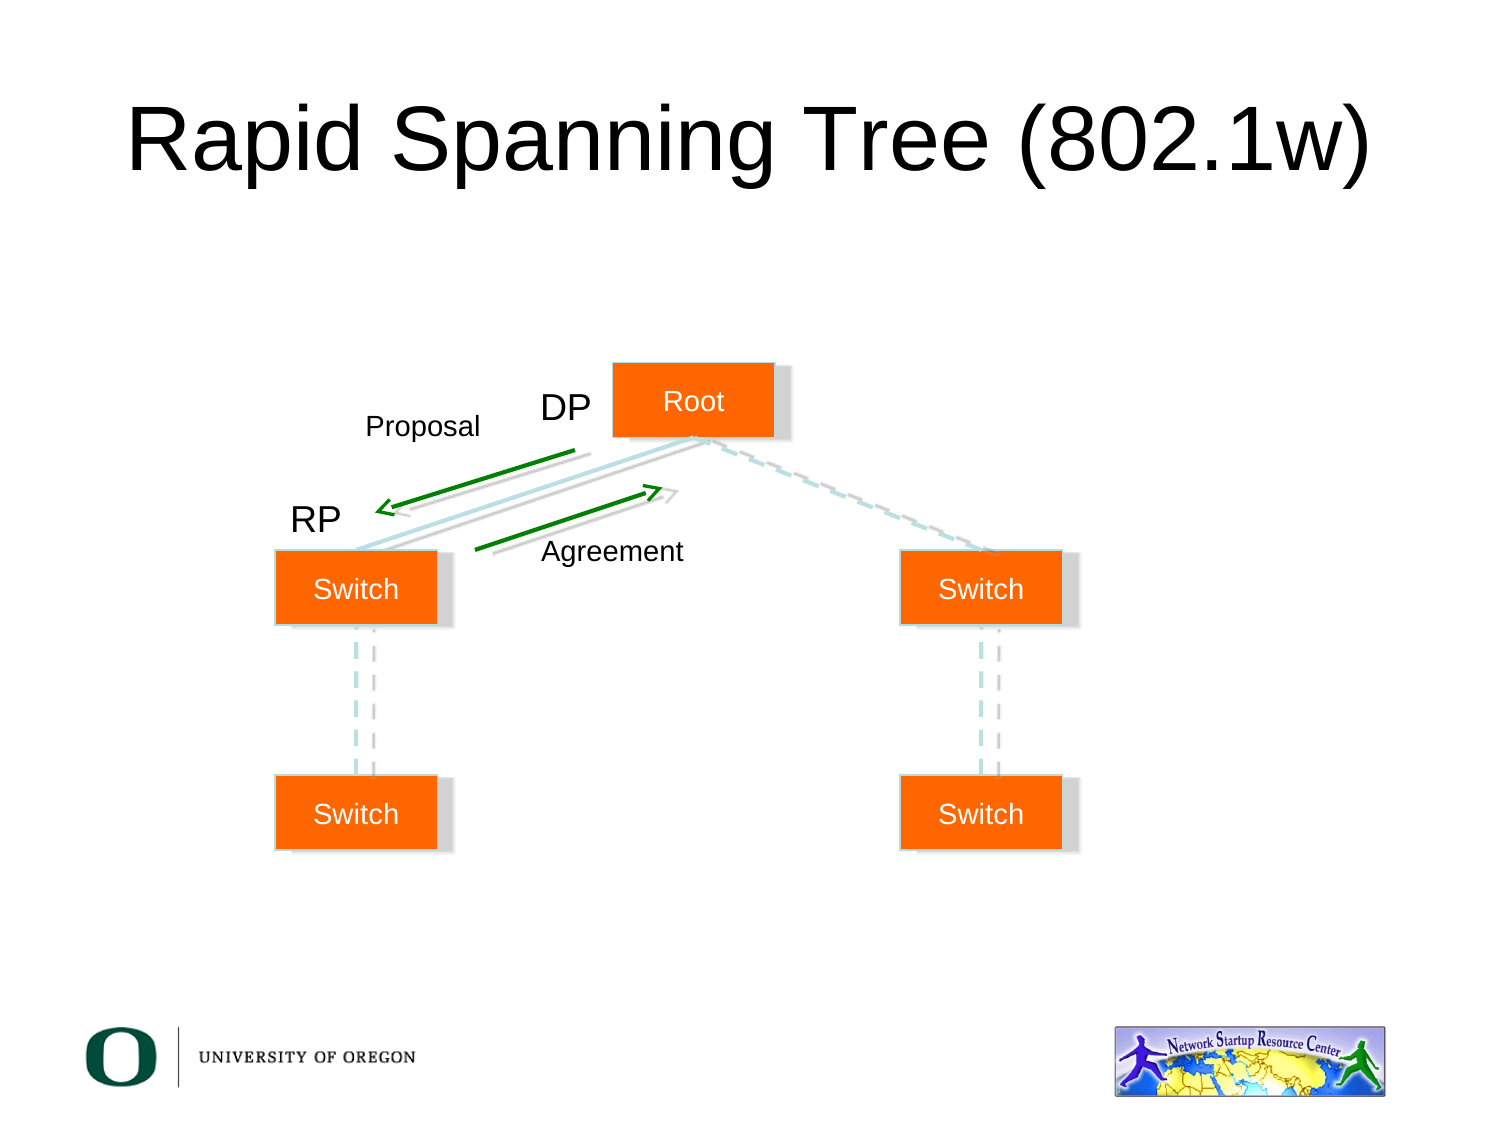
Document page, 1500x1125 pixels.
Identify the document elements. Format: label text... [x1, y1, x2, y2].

text_box Switch [900, 774, 1063, 850]
text_box Switch [274, 774, 438, 850]
text_box Root [612, 362, 775, 438]
text_box Switch [274, 549, 438, 625]
text_box Switch [900, 549, 1063, 625]
text_box RP [275, 487, 357, 548]
title Rapid Spanning Tree (802.1w) [75, 45, 1426, 233]
text_box Agreement [526, 524, 700, 576]
picture [75, 1024, 426, 1090]
picture [1112, 1024, 1388, 1099]
text_box DP [525, 374, 607, 436]
text_box Proposal [350, 399, 496, 451]
